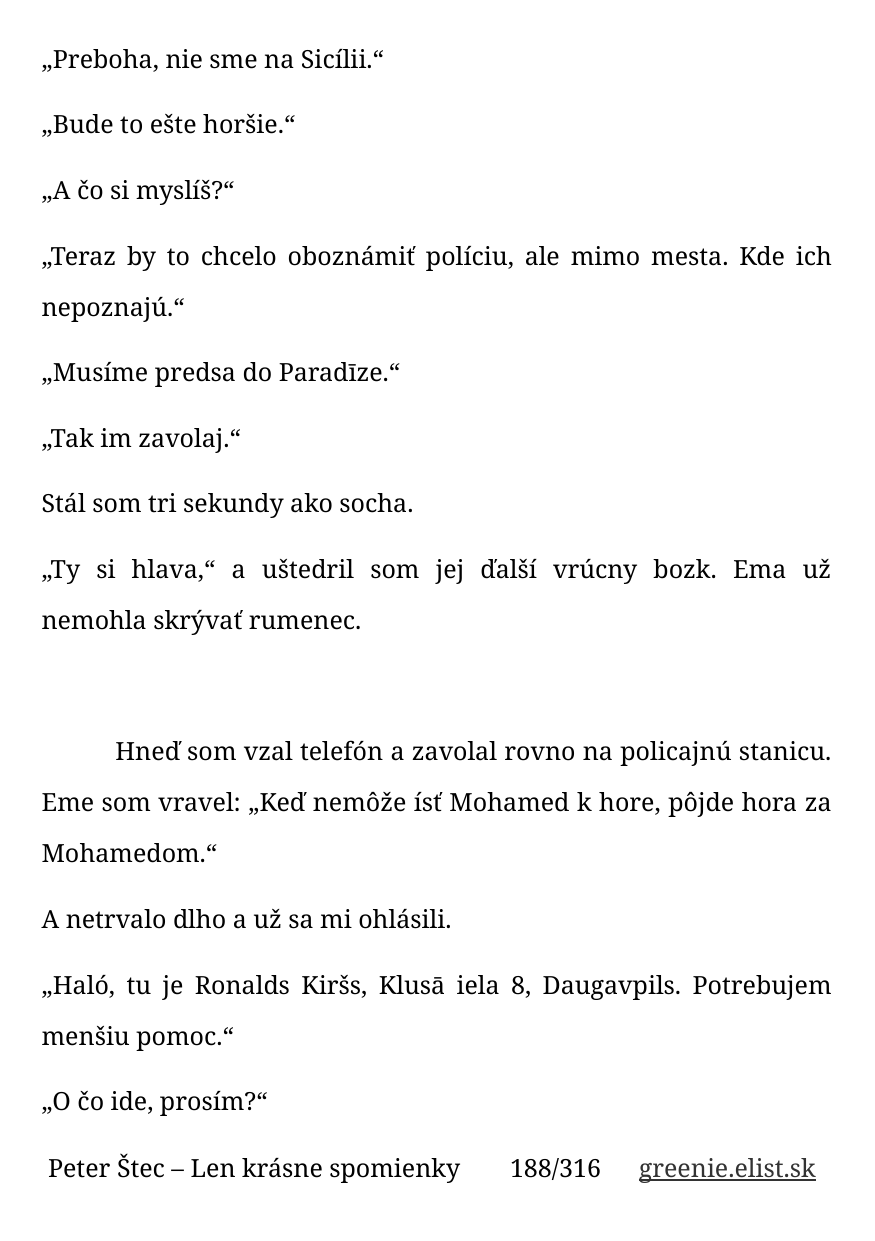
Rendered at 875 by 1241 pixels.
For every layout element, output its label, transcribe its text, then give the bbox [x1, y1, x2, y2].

text „Musíme predsa do Paradīze.“ [41, 355, 833, 389]
text Hneď som vzal telefón a zavolal rovno na policajnú stanicu. Eme som vravel: „Keď nemôže ísť Mohamed k hore, pôjde hora za Mohamedom.“ [41, 734, 833, 870]
text „Teraz by to chcelo oboznámiť políciu, ale mimo mesta. Kde ich nepoznajú.“ [41, 238, 833, 323]
text „Tak im zavolaj.“ [41, 421, 833, 454]
text A netrvalo dlho a už sa mi ohlásili. [41, 902, 833, 936]
text „Ty si hlava,“ a uštedril som jej ďalší vrúcny bozk. Ema už nemohla skrývať rumenec. [41, 552, 833, 637]
text „Bude to ešte horšie.“ [41, 107, 833, 141]
text „O čo ide, prosím?“ [41, 1084, 833, 1118]
text „Haló, tu je Ronalds Kiršs, Klusā iela 8, Daugavpils. Potrebujem menšiu pomoc.“ [41, 967, 833, 1052]
text „A čo si myslíš?“ [41, 173, 833, 207]
text Stál som tri sekundy ako socha. [41, 486, 833, 520]
text „Preboha, nie sme na Sicílii.“ [41, 41, 833, 75]
